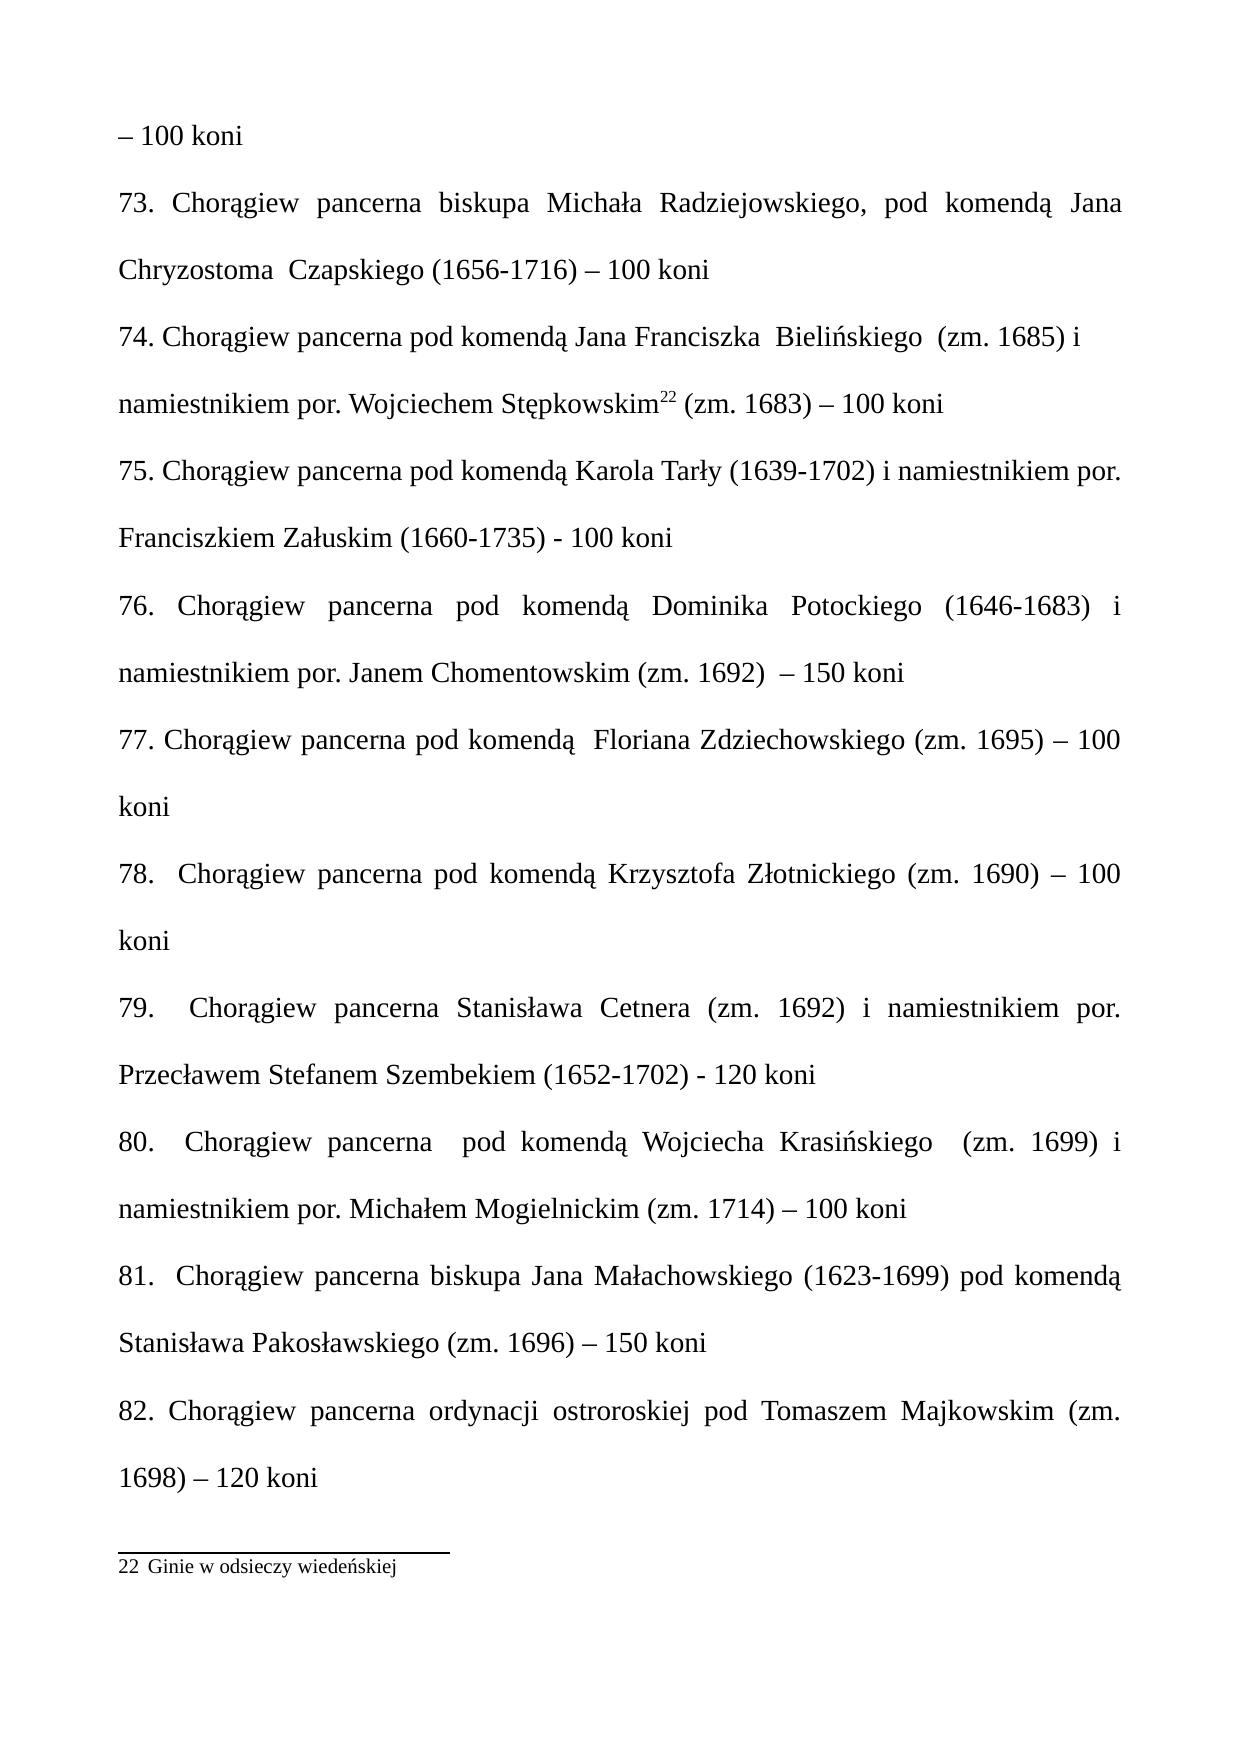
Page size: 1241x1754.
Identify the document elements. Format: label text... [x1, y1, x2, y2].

text 80. Chorągiew pancerna pod komendą Wojciecha Krasińskiego (zm. 1699) i namiestnikiem por. Michałem Mogielnickim (zm. 1714) – 100 koni [118, 1124, 1122, 1225]
text 77. Chorągiew pancerna pod komendą Floriana Zdziechowskiego (zm. 1695) – 100 koni [118, 722, 1122, 822]
text 75. Chorągiew pancerna pod komendą Karola Tarły (1639-1702) i namiestnikiem por. Franciszkiem Załuskim (1660-1735) - 100 koni [118, 453, 1122, 554]
text 74. Chorągiew pancerna pod komendą Jana Franciszka Bielińskiego (zm. 1685) i namiestnikiem por. Wojciechem Stępkowskim (zm. 1683) – 100 koni [118, 319, 1122, 420]
text – 100 koni [118, 118, 1122, 152]
text 76. Chorągiew pancerna pod komendą Dominika Potockiego (1646-1683) i namiestnikiem por. Janem Chomentowskim (zm. 1692) – 150 koni [118, 588, 1122, 688]
text 73. Chorągiew pancerna biskupa Michała Radziejowskiego, pod komendą Jana Chryzostoma Czapskiego (1656-1716) – 100 koni [118, 185, 1122, 286]
text 78. Chorągiew pancerna pod komendą Krzysztofa Złotnickiego (zm. 1690) – 100 koni [118, 856, 1122, 957]
text 79. Chorągiew pancerna Stanisława Cetnera (zm. 1692) i namiestnikiem por. Przecławem Stefanem Szembekiem (1652-1702) - 120 koni [118, 990, 1122, 1091]
text 82. Chorągiew pancerna ordynacji ostroroskiej pod Tomaszem Majkowskim (zm. 1698) – 120 koni [118, 1393, 1122, 1493]
text 81. Chorągiew pancerna biskupa Jana Małachowskiego (1623-1699) pod komendą Stanisława Pakosławskiego (zm. 1696) – 150 koni [118, 1258, 1122, 1359]
text Ginie w odsieczy wiedeńskiej [118, 1553, 1122, 1578]
